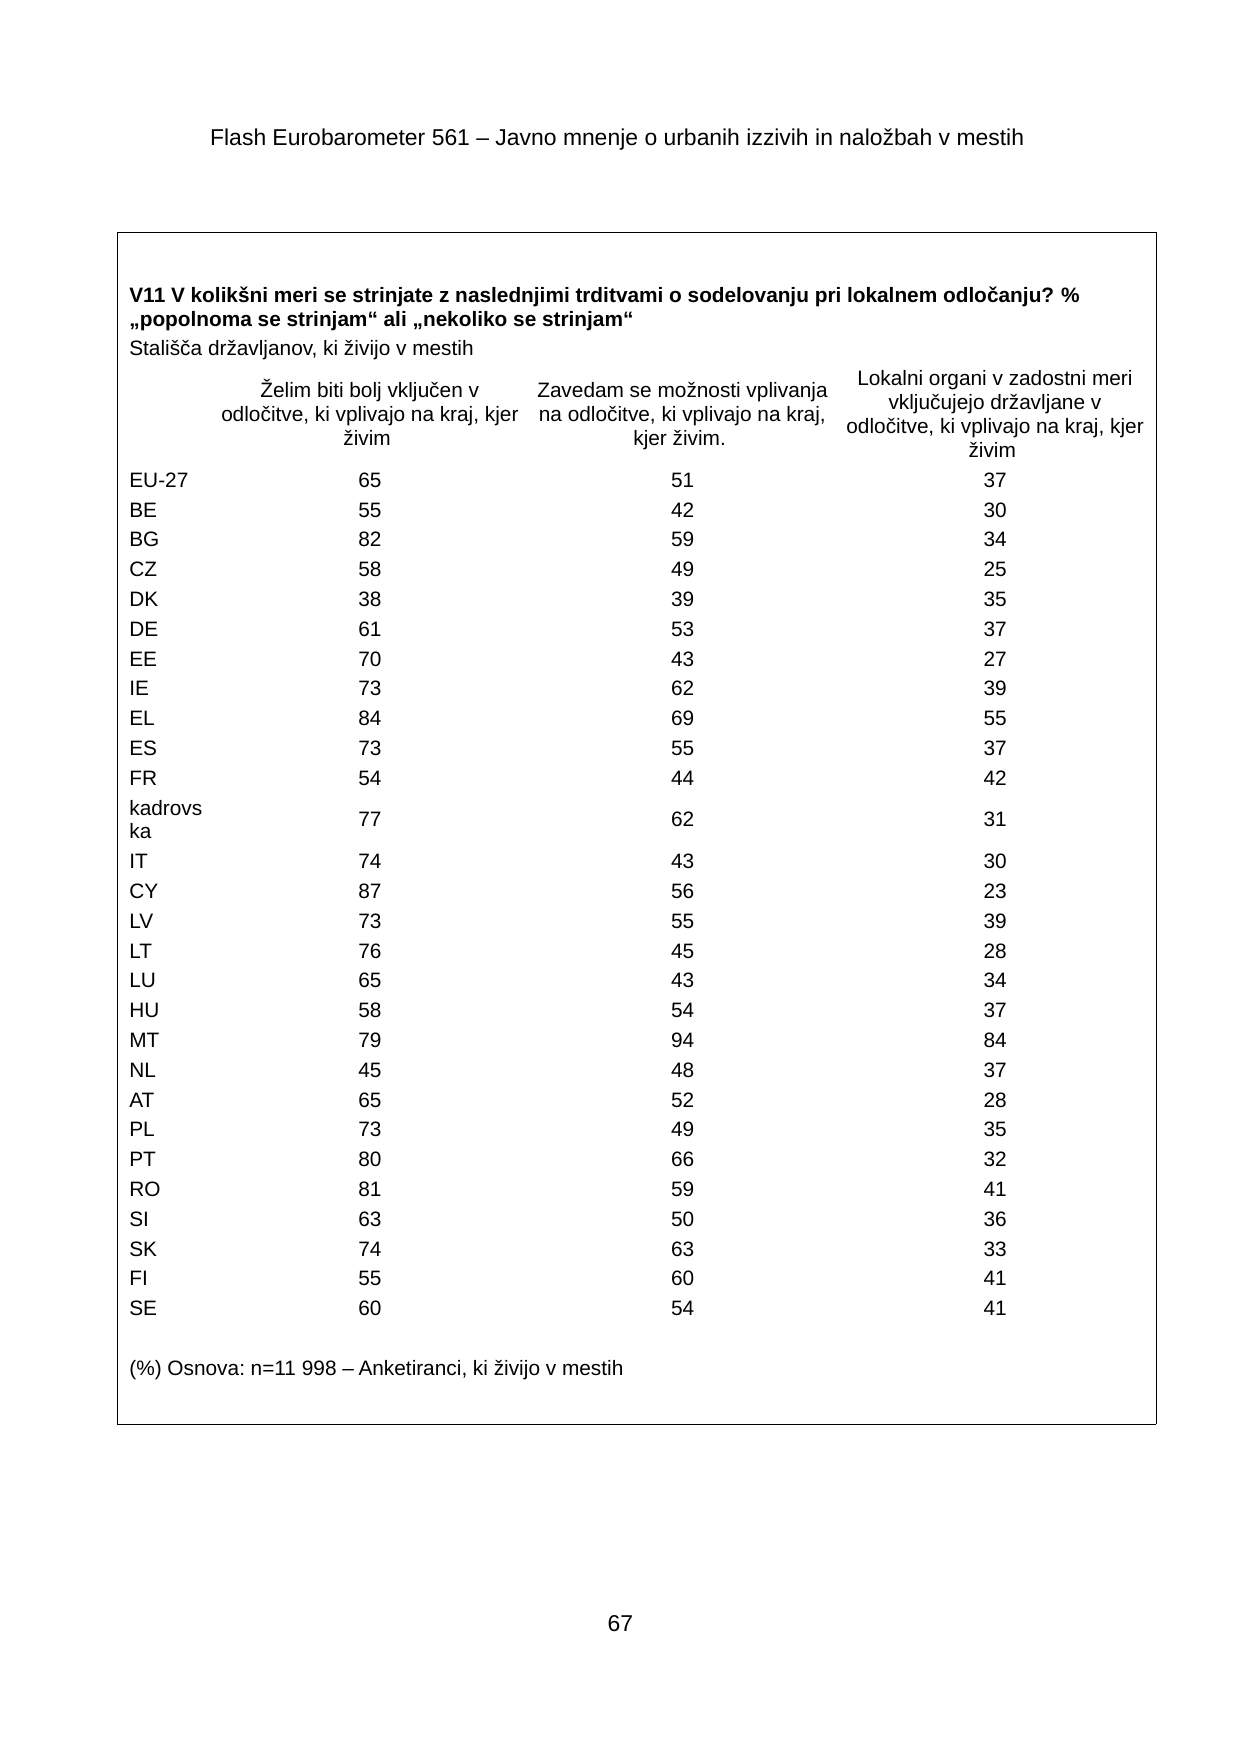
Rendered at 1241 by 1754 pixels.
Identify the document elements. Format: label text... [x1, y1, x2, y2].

table_cell 54 [213, 763, 526, 792]
table_cell 61 [213, 614, 526, 643]
table_cell [126, 1323, 213, 1353]
table_cell 94 [526, 1025, 838, 1055]
table_cell 74 [213, 846, 526, 876]
table_cell [526, 1323, 838, 1353]
table_cell 41 [839, 1263, 1151, 1293]
table_cell 84 [213, 703, 526, 733]
table_cell LU [126, 965, 213, 995]
table_cell 50 [526, 1204, 838, 1233]
table_cell BE [126, 495, 213, 524]
table_cell 55 [839, 703, 1151, 733]
table_cell 80 [213, 1144, 526, 1174]
table_cell EL [126, 703, 213, 733]
table_cell 55 [526, 733, 838, 763]
table_cell 59 [526, 524, 838, 554]
table_cell 33 [839, 1234, 1151, 1263]
table_cell 58 [213, 995, 526, 1025]
table_cell 73 [213, 906, 526, 936]
table_cell 35 [839, 584, 1151, 614]
table_cell 43 [526, 846, 838, 876]
table_cell HU [126, 995, 213, 1025]
table_cell 41 [839, 1293, 1151, 1323]
table_cell 55 [526, 906, 838, 936]
table_cell 34 [839, 524, 1151, 554]
table_cell FI [126, 1263, 213, 1293]
table_cell 45 [213, 1055, 526, 1084]
table_cell 49 [526, 554, 838, 584]
table_cell 30 [839, 495, 1151, 524]
table_cell SK [126, 1234, 213, 1263]
table_cell 39 [839, 673, 1151, 703]
table_cell IT [126, 846, 213, 876]
table_cell IE [126, 673, 213, 703]
table_cell 84 [839, 1025, 1151, 1055]
table_cell DK [126, 584, 213, 614]
table_cell 60 [526, 1263, 838, 1293]
table_cell EU-27 [126, 465, 213, 494]
table_cell 35 [839, 1114, 1151, 1144]
table_cell 36 [839, 1204, 1151, 1233]
table_cell RO [126, 1174, 213, 1204]
table_cell 65 [213, 965, 526, 995]
table_cell 52 [526, 1085, 838, 1114]
table_cell [126, 363, 213, 465]
table_cell NL [126, 1055, 213, 1084]
table_cell 62 [526, 673, 838, 703]
table_cell 87 [213, 876, 526, 906]
table_cell 37 [839, 465, 1151, 494]
table_cell 25 [839, 554, 1151, 584]
table_cell 37 [839, 995, 1151, 1025]
table_cell 66 [526, 1144, 838, 1174]
table_cell 53 [526, 614, 838, 643]
table_cell SI [126, 1204, 213, 1233]
table_cell 28 [839, 1085, 1151, 1114]
table_cell Stališča državljanov, ki živijo v mestih [126, 333, 1151, 363]
table_header V11 V kolikšni meri se strinjate z naslednjimi trditvami o sodelovanju pri lokalnem odločanju? % „popolnoma se strinjam“ ali „nekoliko se strinjam“ [126, 280, 1151, 333]
table_cell 54 [526, 1293, 838, 1323]
table_cell 76 [213, 936, 526, 965]
table_cell 43 [526, 965, 838, 995]
table_cell 65 [213, 1085, 526, 1114]
table_cell Zavedam se možnosti vplivanja na odločitve, ki vplivajo na kraj, kjer živim. [526, 363, 838, 465]
table_cell 34 [839, 965, 1151, 995]
table_cell 59 [526, 1174, 838, 1204]
table_cell 31 [839, 793, 1151, 846]
table_cell PT [126, 1144, 213, 1174]
table_cell 45 [526, 936, 838, 965]
table_cell CZ [126, 554, 213, 584]
table_cell 79 [213, 1025, 526, 1055]
table_cell 69 [526, 703, 838, 733]
table_cell ES [126, 733, 213, 763]
table_cell 39 [526, 584, 838, 614]
table_cell 23 [839, 876, 1151, 906]
table_cell 56 [526, 876, 838, 906]
table_cell 55 [213, 1263, 526, 1293]
table_cell 28 [839, 936, 1151, 965]
table_cell LT [126, 936, 213, 965]
table_cell 74 [213, 1234, 526, 1263]
table_cell 42 [839, 763, 1151, 792]
table_cell 37 [839, 1055, 1151, 1084]
table_cell CY [126, 876, 213, 906]
table_cell 49 [526, 1114, 838, 1144]
table_cell FR [126, 763, 213, 792]
table_cell 58 [213, 554, 526, 584]
table_cell PL [126, 1114, 213, 1144]
table_cell 73 [213, 1114, 526, 1144]
table_cell 27 [839, 644, 1151, 673]
table_cell 65 [213, 465, 526, 494]
table_cell 73 [213, 673, 526, 703]
table_cell EE [126, 644, 213, 673]
table_cell SE [126, 1293, 213, 1323]
table_cell MT [126, 1025, 213, 1055]
table_cell [213, 1323, 526, 1353]
table_cell 38 [213, 584, 526, 614]
table_cell kadrovska [126, 793, 213, 846]
table_cell 43 [526, 644, 838, 673]
table_cell 54 [526, 995, 838, 1025]
table_cell 37 [839, 614, 1151, 643]
table_cell 41 [839, 1174, 1151, 1204]
table_cell Želim biti bolj vključen v odločitve, ki vplivajo na kraj, kjer živim [213, 363, 526, 465]
table_cell [839, 1323, 1151, 1353]
table_cell 81 [213, 1174, 526, 1204]
table_cell 82 [213, 524, 526, 554]
table_cell 39 [839, 906, 1151, 936]
table_cell Lokalni organi v zadostni meri vključujejo državljane v odločitve, ki vplivajo na kraj, kjer živim [839, 363, 1151, 465]
table_cell LV [126, 906, 213, 936]
table_cell 73 [213, 733, 526, 763]
table_cell 51 [526, 465, 838, 494]
table_cell 60 [213, 1293, 526, 1323]
table_cell 77 [213, 793, 526, 846]
table_cell DE [126, 614, 213, 643]
table_cell 42 [526, 495, 838, 524]
table_cell 44 [526, 763, 838, 792]
table_cell 63 [213, 1204, 526, 1233]
table_cell 48 [526, 1055, 838, 1084]
table_cell 70 [213, 644, 526, 673]
table_cell 32 [839, 1144, 1151, 1174]
table_cell 62 [526, 793, 838, 846]
table_cell AT [126, 1085, 213, 1114]
table_cell BG [126, 524, 213, 554]
table_cell 63 [526, 1234, 838, 1263]
table_cell 30 [839, 846, 1151, 876]
table_cell 37 [839, 733, 1151, 763]
table_cell (%) Osnova: n=11 998 – Anketiranci, ki živijo v mestih [126, 1353, 1151, 1382]
table_cell 55 [213, 495, 526, 524]
